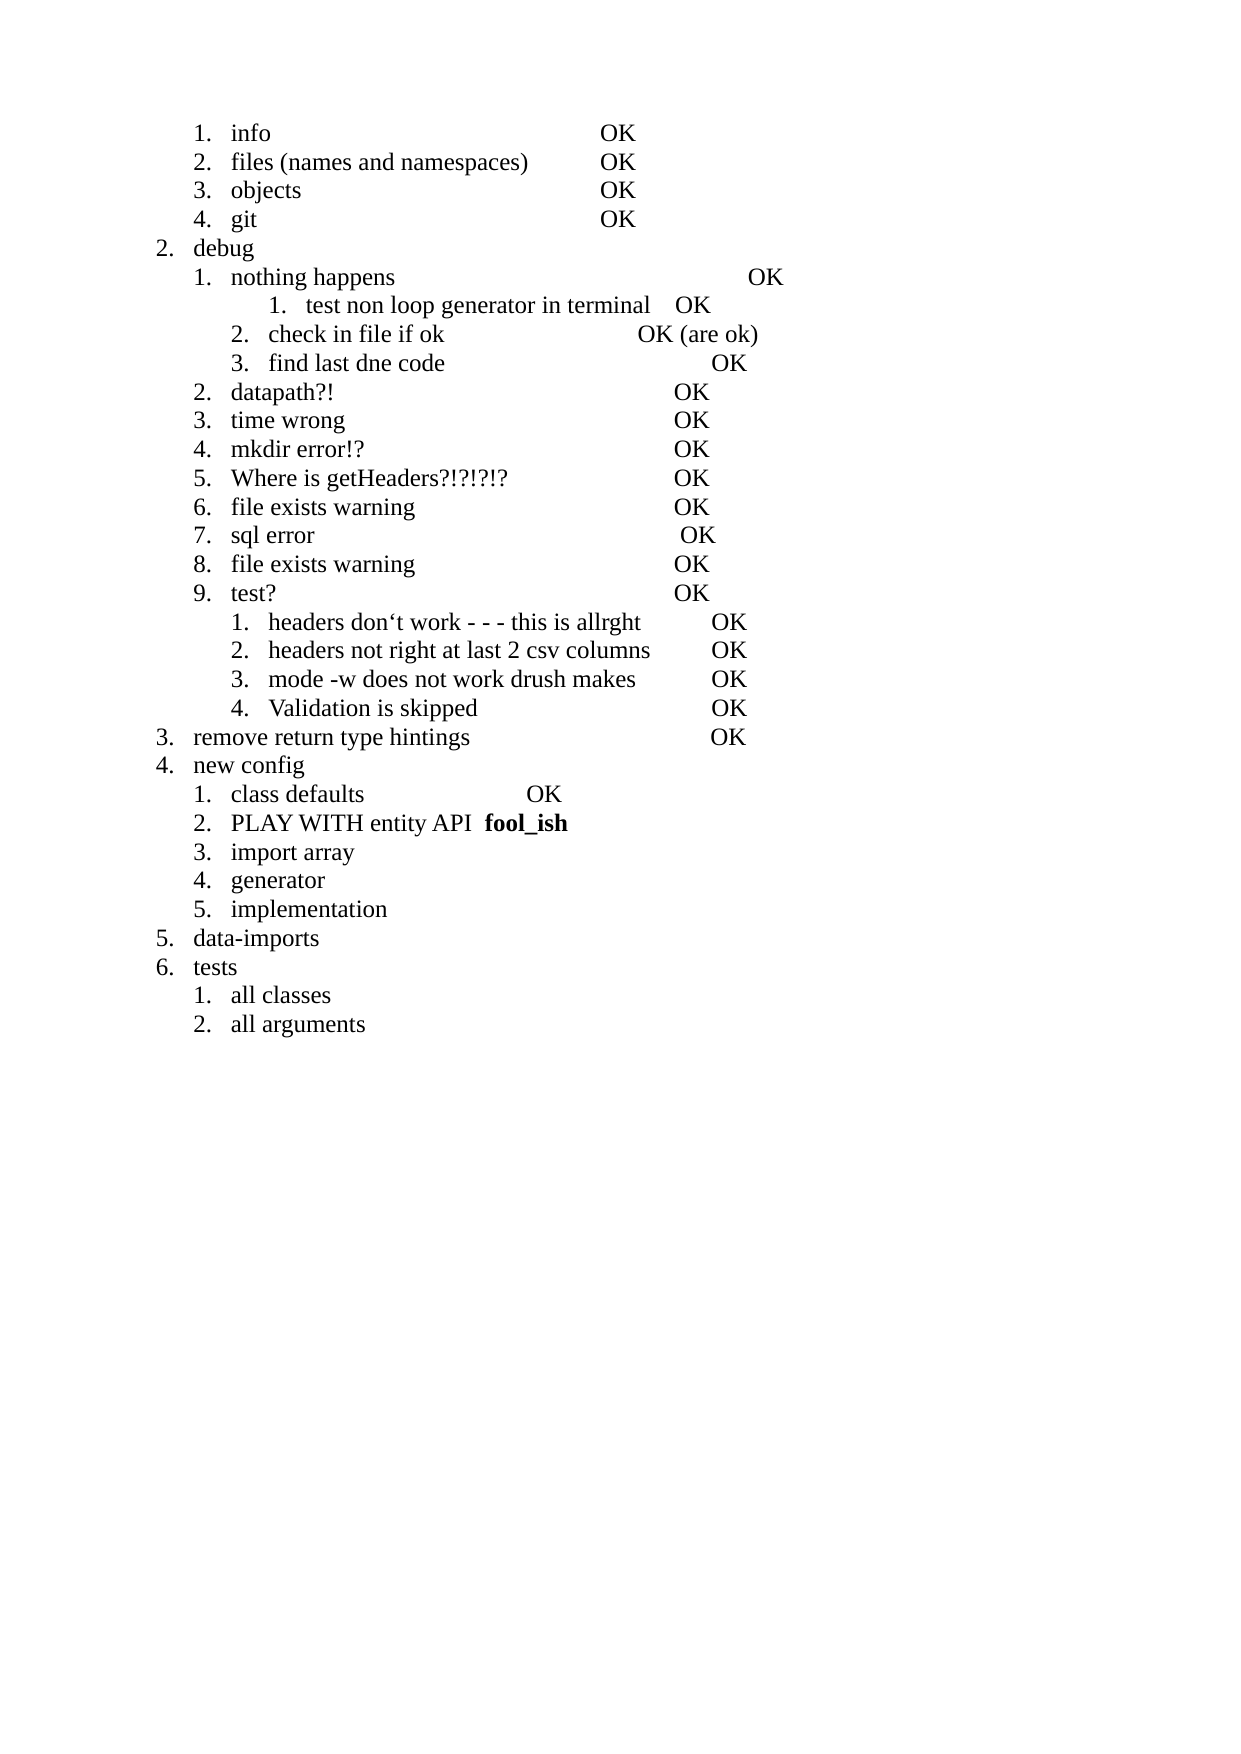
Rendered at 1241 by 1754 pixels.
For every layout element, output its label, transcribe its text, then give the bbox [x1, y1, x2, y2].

list import array [193, 837, 1122, 866]
list files (names and namespaces) OK [193, 147, 1122, 176]
list all classes [193, 981, 1122, 1009]
list info OK [193, 118, 1122, 147]
list data-imports [156, 923, 1122, 952]
list objects OK [193, 176, 1122, 204]
list file exists warning OK [193, 492, 1122, 521]
list headers not right at last 2 csv columns OK [231, 636, 1122, 664]
list test non loop generator in terminal OK [268, 291, 1122, 319]
list mkdir error!? OK [193, 434, 1122, 463]
list time wrong OK [193, 406, 1122, 434]
list headers don‘t work - - - this is allrght OK [231, 607, 1122, 636]
list PLAY WITH entity API fool_ish [193, 808, 1122, 837]
list sql error OK [193, 521, 1122, 549]
list tests [156, 952, 1122, 981]
list Where is getHeaders?!?!?!? OK [193, 463, 1122, 492]
list class defaults OK [193, 779, 1122, 808]
list new config [156, 751, 1122, 779]
list nothing happens OK [193, 262, 1122, 291]
list check in file if ok OK (are ok) [231, 319, 1122, 348]
list file exists warning OK [193, 549, 1122, 578]
list test? OK [193, 578, 1122, 607]
list generator [193, 866, 1122, 894]
list implementation [193, 894, 1122, 923]
list debug [156, 233, 1122, 262]
list remove return type hintings OK [156, 722, 1122, 751]
list all arguments [193, 1009, 1122, 1038]
list git OK [193, 204, 1122, 233]
list mode -w does not work drush makes OK [231, 664, 1122, 693]
list find last dne code OK [231, 348, 1122, 377]
list Validation is skipped OK [231, 693, 1122, 722]
list datapath?! OK [193, 377, 1122, 406]
